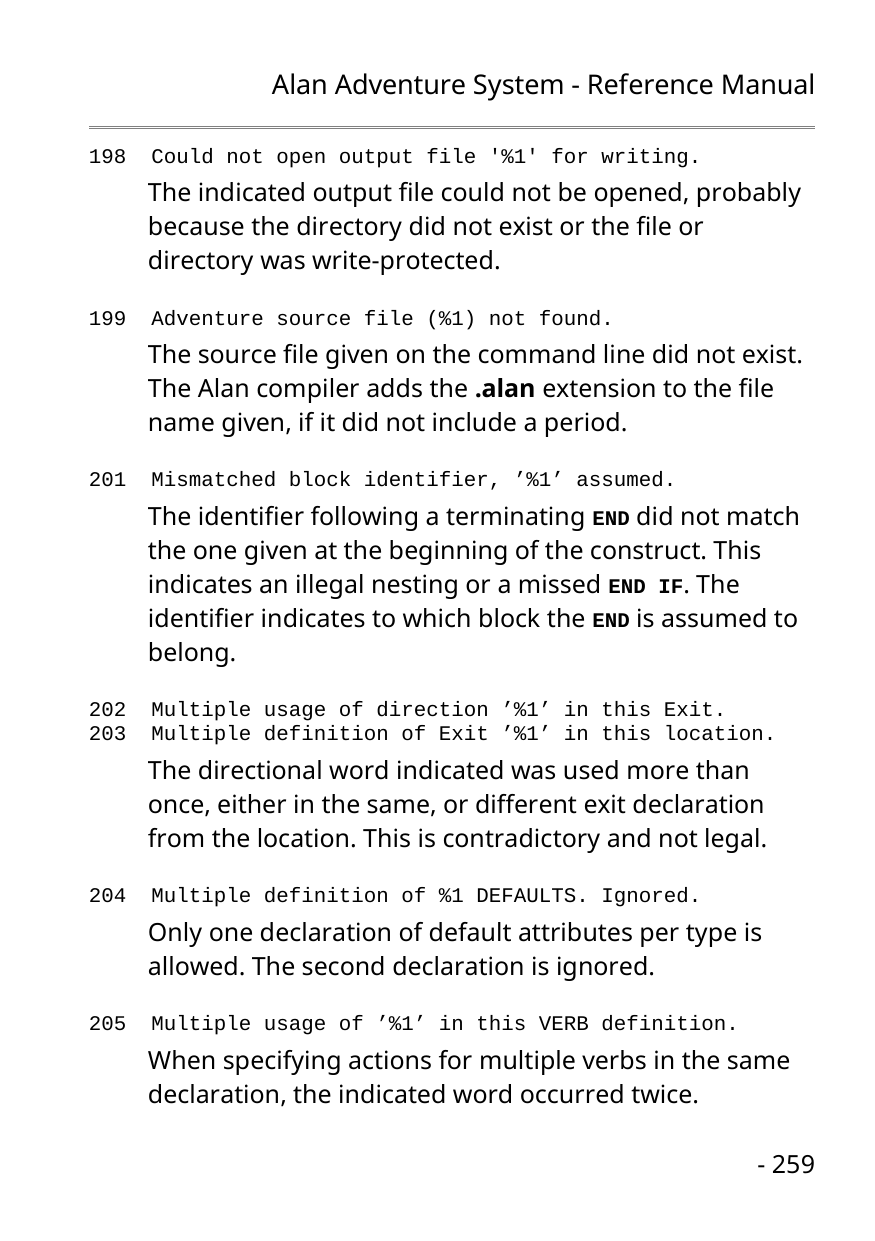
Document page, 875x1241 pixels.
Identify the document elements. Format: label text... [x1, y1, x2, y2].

text 198 Could not open output file '%1' for writing. [88, 146, 815, 169]
text 201 Mismatched block identifier, ’%1’ assumed. [88, 469, 815, 493]
text Only one declaration of default attributes per type is allowed. The sec­ond declaration is ignored. [148, 915, 815, 983]
text 205 Multiple usage of ’%1’ in this VERB definition. [88, 1013, 815, 1037]
text The directional word indicated was used more than once, either in the same, or different exit declaration from the location. This is contradic­tory and not legal. [148, 753, 815, 855]
text 204 Multiple definition of %1 DEFAULTS. Ignored. [88, 885, 815, 909]
text When specifying actions for multiple verbs in the same declaration, the indicated word occurred twice. [148, 1043, 815, 1111]
text 199 Adventure source file (%1) not found. [88, 307, 815, 331]
text The indicated output file could not be opened, probably because the directory did not exist or the file or directory was write-protected. [148, 175, 815, 277]
text The identifier following a terminating END did not match the one giv­en at the beginning of the construct. This indicates an illegal nesting or a missed END IF. The identifier indicates to which block the END is assumed to belong. [148, 499, 815, 669]
text 202 Multiple usage of direction ’%1’ in this Exit. 203 Multiple definition of Exit ’%1’ in this location. [88, 699, 815, 747]
text The source file given on the command line did not exist. The Alan compiler adds the .alan extension to the file name given, if it did not include a period. [148, 337, 815, 439]
